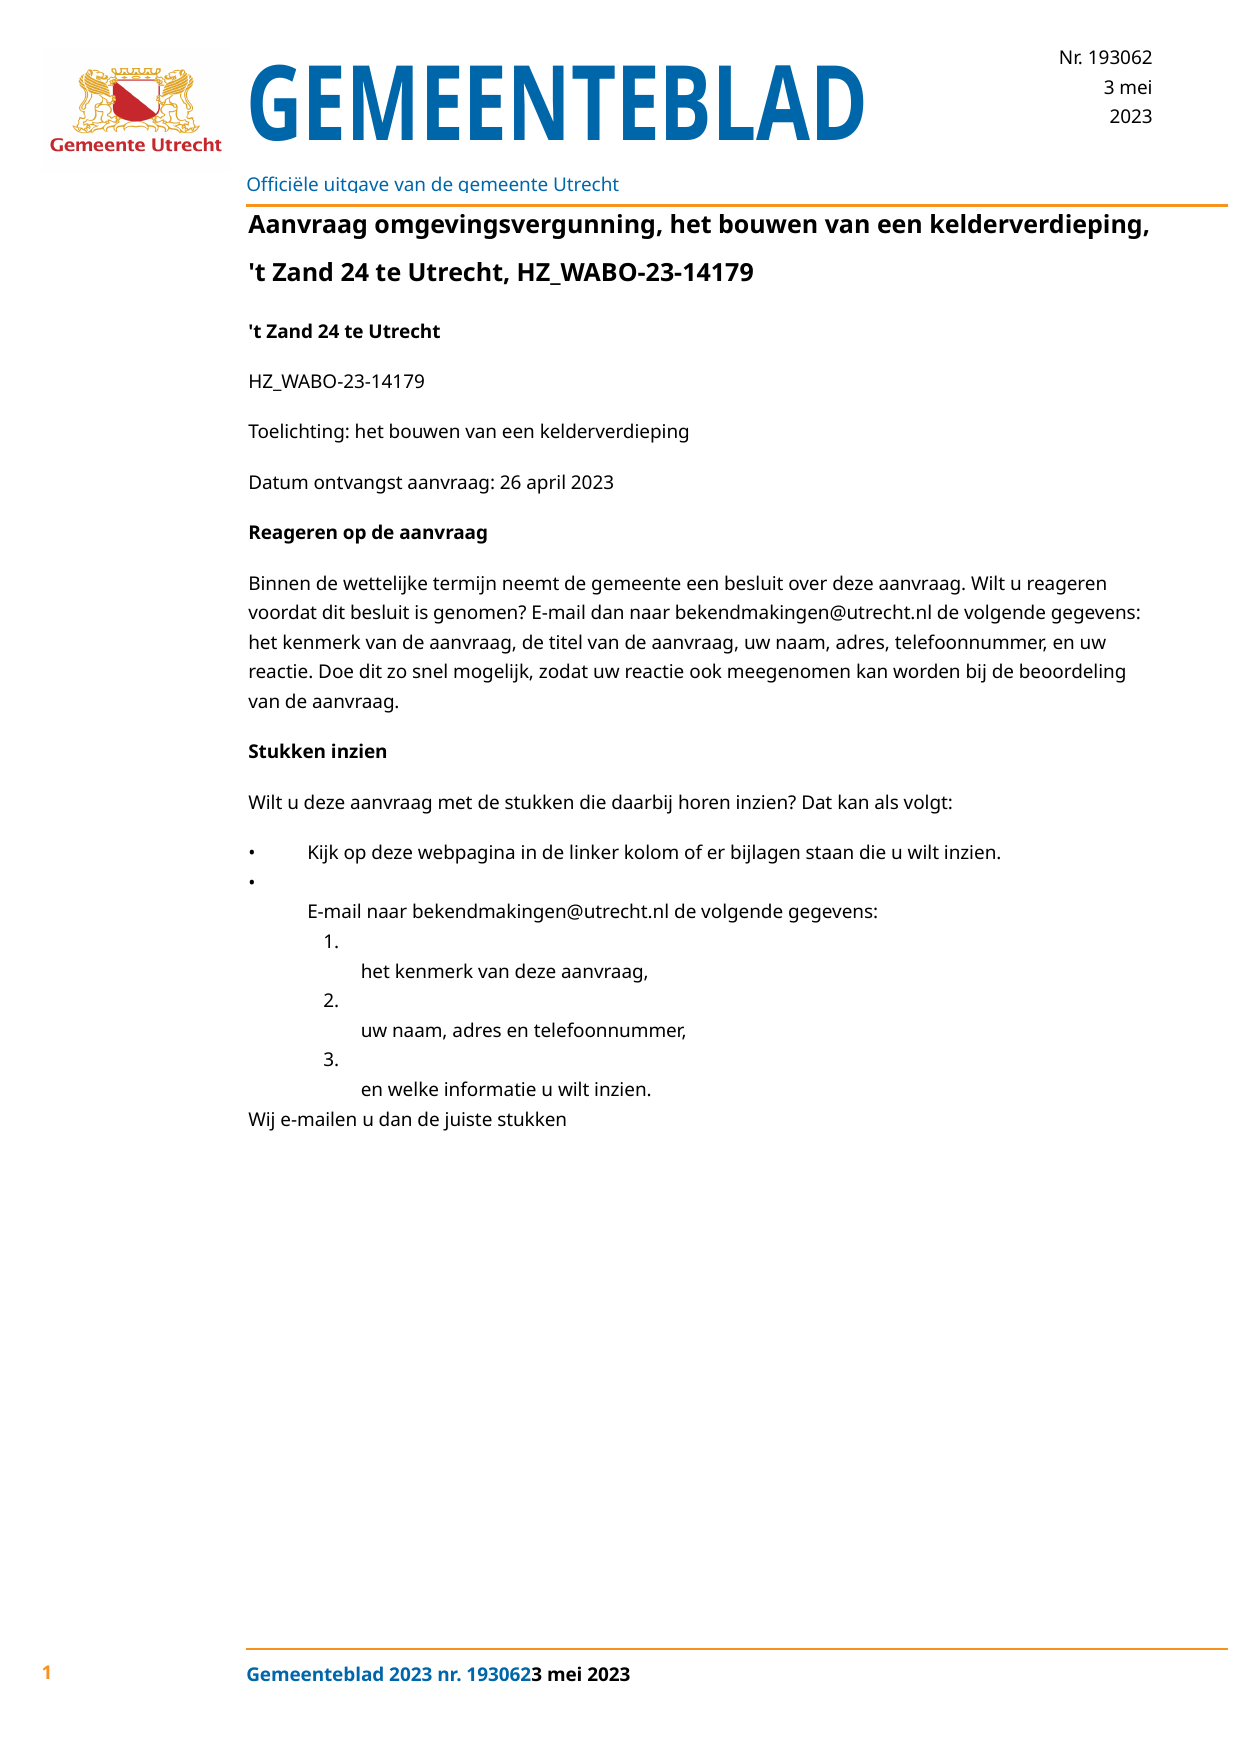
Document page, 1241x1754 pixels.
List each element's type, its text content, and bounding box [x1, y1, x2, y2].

text HZ_WABO-23-14179 [248, 368, 1152, 394]
text Datum ontvangst aanvraag: 26 april 2023 [248, 469, 1152, 495]
text Aanvraag omgevingsvergunning, het bouwen van een kelderverdieping, 't Zand 24 te Utrecht, HZ_WABO-23-14179 [248, 207, 1152, 288]
text Stukken inzien [248, 739, 1152, 764]
text Toelichting: het bouwen van een kelderverdieping [248, 419, 1152, 444]
text 't Zand 24 te Utrecht [248, 318, 1152, 344]
text Binnen de wettelijke termijn neemt de gemeente een besluit over deze aanvraag. Wilt u reageren voordat dit besluit is genomen? E-mail dan naar bekendmakingen@utrecht.nl de volgende gegevens: het kenmerk van de aanvraag, de titel van de aanvraag, uw naam, adres, telefoonnummer, en uw reactie. Doe dit zo snel mogelijk, zodat uw reactie ook meegenomen kan worden bij de beoordeling van de aanvraag. [248, 570, 1152, 714]
list Kijk op deze webpagina in de linker kolom of er bijlagen staan die u wilt inzien. [248, 839, 1152, 865]
text Wij e-mailen u dan de juiste stukken [248, 1106, 1152, 1132]
list het kenmerk van deze aanvraag, [323, 958, 1152, 984]
list uw naam, adres en telefoonnummer, [323, 1017, 1152, 1043]
text Reageren op de aanvraag [248, 519, 1152, 545]
list en welke informatie u wilt inzien. [323, 1076, 1152, 1102]
list E-mail naar bekendmakingen@utrecht.nl de volgende gegevens: [248, 899, 1152, 924]
text Wilt u deze aanvraag met de stukken die daarbij horen inzien? Dat kan als volgt: [248, 789, 1152, 815]
picture [41, 47, 231, 172]
